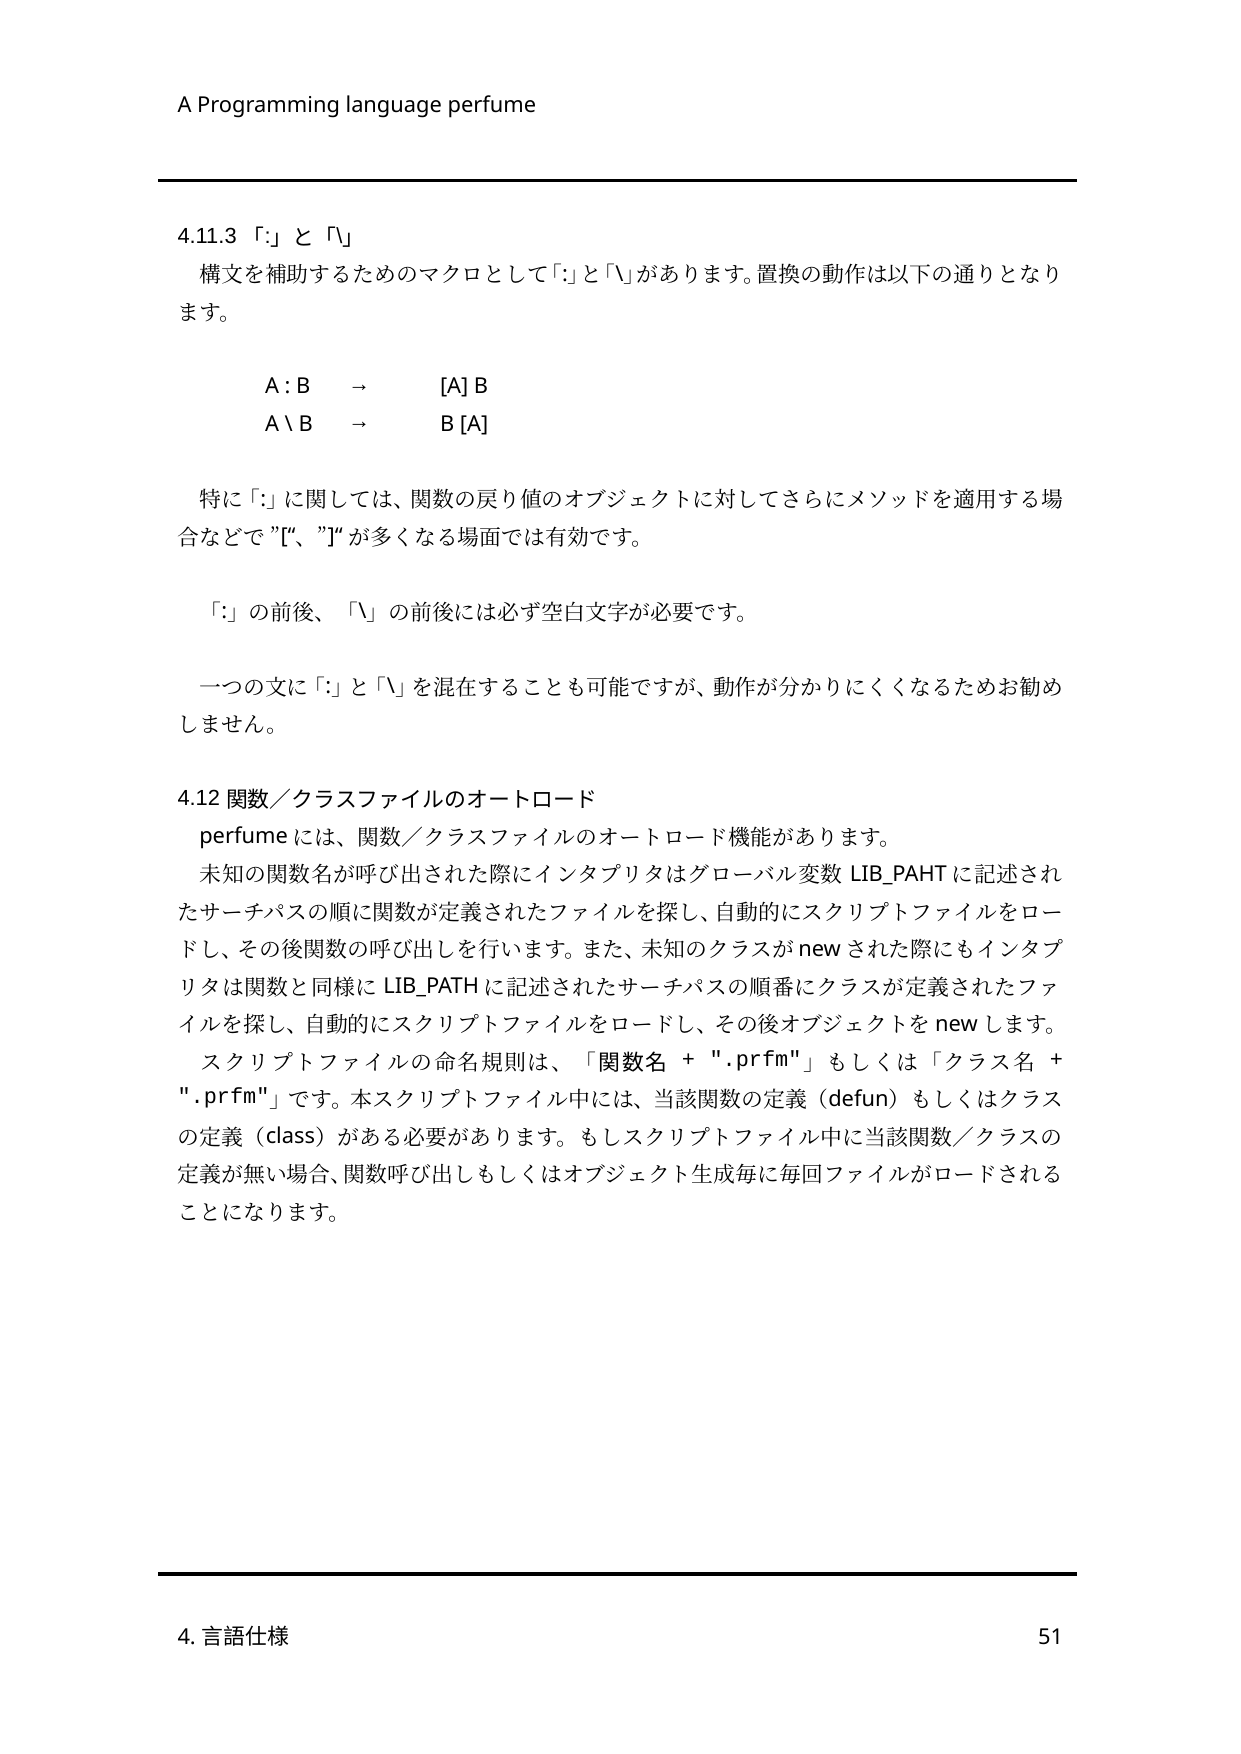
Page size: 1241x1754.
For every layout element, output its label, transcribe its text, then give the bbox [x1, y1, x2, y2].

text スクリプトファイルの命名規則は、「関数名 + ".prfm"」もしくは「クラス名 + ".prfm"」です。本スクリプトファイル中には、当該関数の定義（defun）もしくはクラスの定義（class）がある必要があります。もしスクリプトファイル中に当該関数／クラスの定義が無い場合、関数呼び出しもしくはオブジェクト生成毎に毎回ファイルがロードされることになります。 [177, 1042, 1063, 1229]
text perfumeには、関数／クラスファイルのオートロード機能があります。 [177, 817, 1063, 854]
text 未知の関数名が呼び出された際にインタプリタはグローバル変数LIB_PAHTに記述されたサーチパスの順に関数が定義されたファイルを探し、自動的にスクリプトファイルをロードし、その後関数の呼び出しを行います。また、未知のクラスがnewされた際にもインタプリタは関数と同様にLIB_PATHに記述されたサーチパスの順番にクラスが定義されたファイルを探し、自動的にスクリプトファイルをロードし、その後オブジェクトをnewします。 [177, 854, 1063, 1042]
text A \ B → B [A] [177, 404, 1063, 442]
text A : B → [A] B [177, 367, 1063, 404]
text 構文を補助するためのマクロとして「:」と「\」があります。置換の動作は以下の通りとなります。 [177, 254, 1063, 329]
subtitle 4.12 関数／クラスファイルのオートロード [177, 779, 1063, 817]
text 一つの文に「:」と「\」を混在することも可能ですが、動作が分かりにくくなるためお勧めしません。 [177, 667, 1063, 742]
text 「:」の前後、「\」の前後には必ず空白文字が必要です。 [177, 592, 1063, 629]
subtitle 4.11.3 「:」と「\」 [177, 217, 1063, 254]
text 特に「:」に関しては、関数の戻り値のオブジェクトに対してさらにメソッドを適用する場合などで ”[“、”]“ が多くなる場面では有効です。 [177, 479, 1063, 554]
